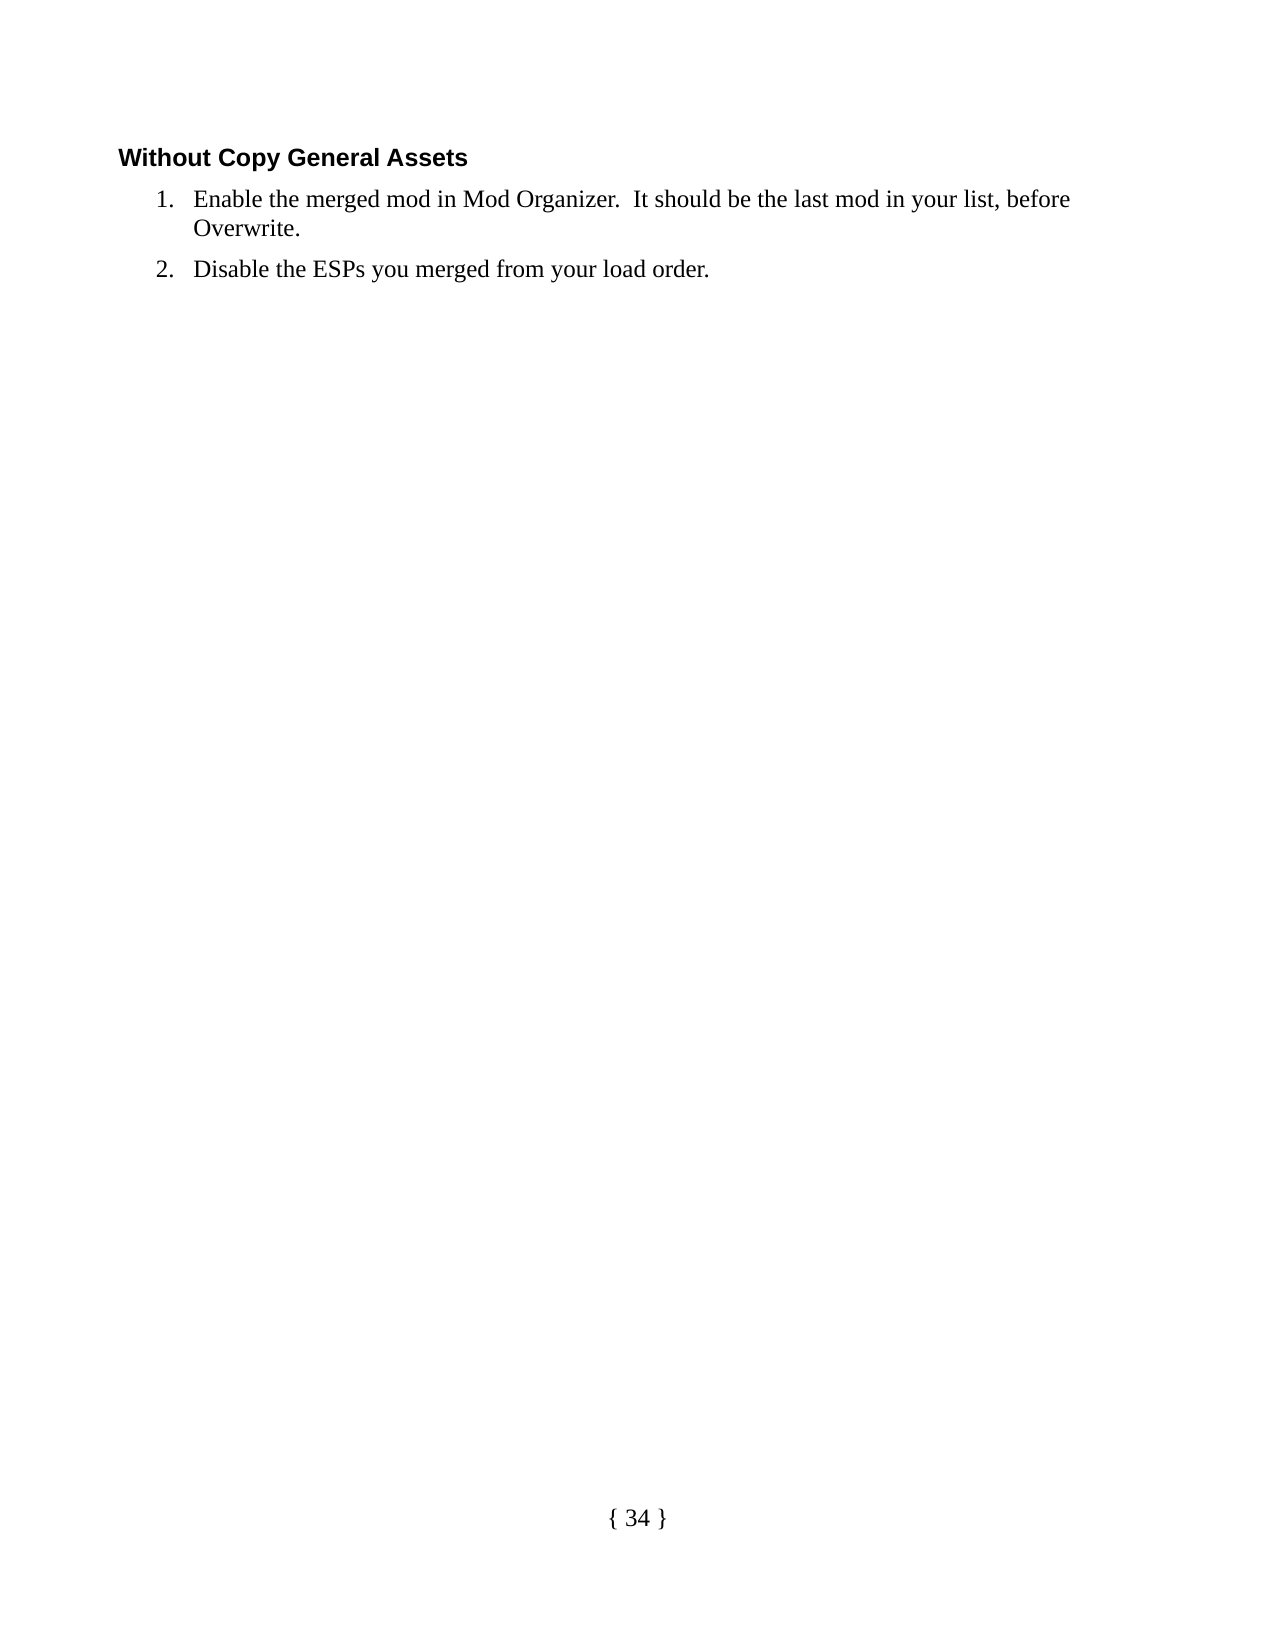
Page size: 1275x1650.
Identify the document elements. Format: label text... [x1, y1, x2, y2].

list Disable the ESPs you merged from your load order. [156, 254, 1157, 283]
list Enable the merged mod in Mod Organizer. It should be the last mod in your list, before Overwrite. [156, 184, 1157, 242]
subtitle Without Copy General Assets [118, 143, 1157, 172]
